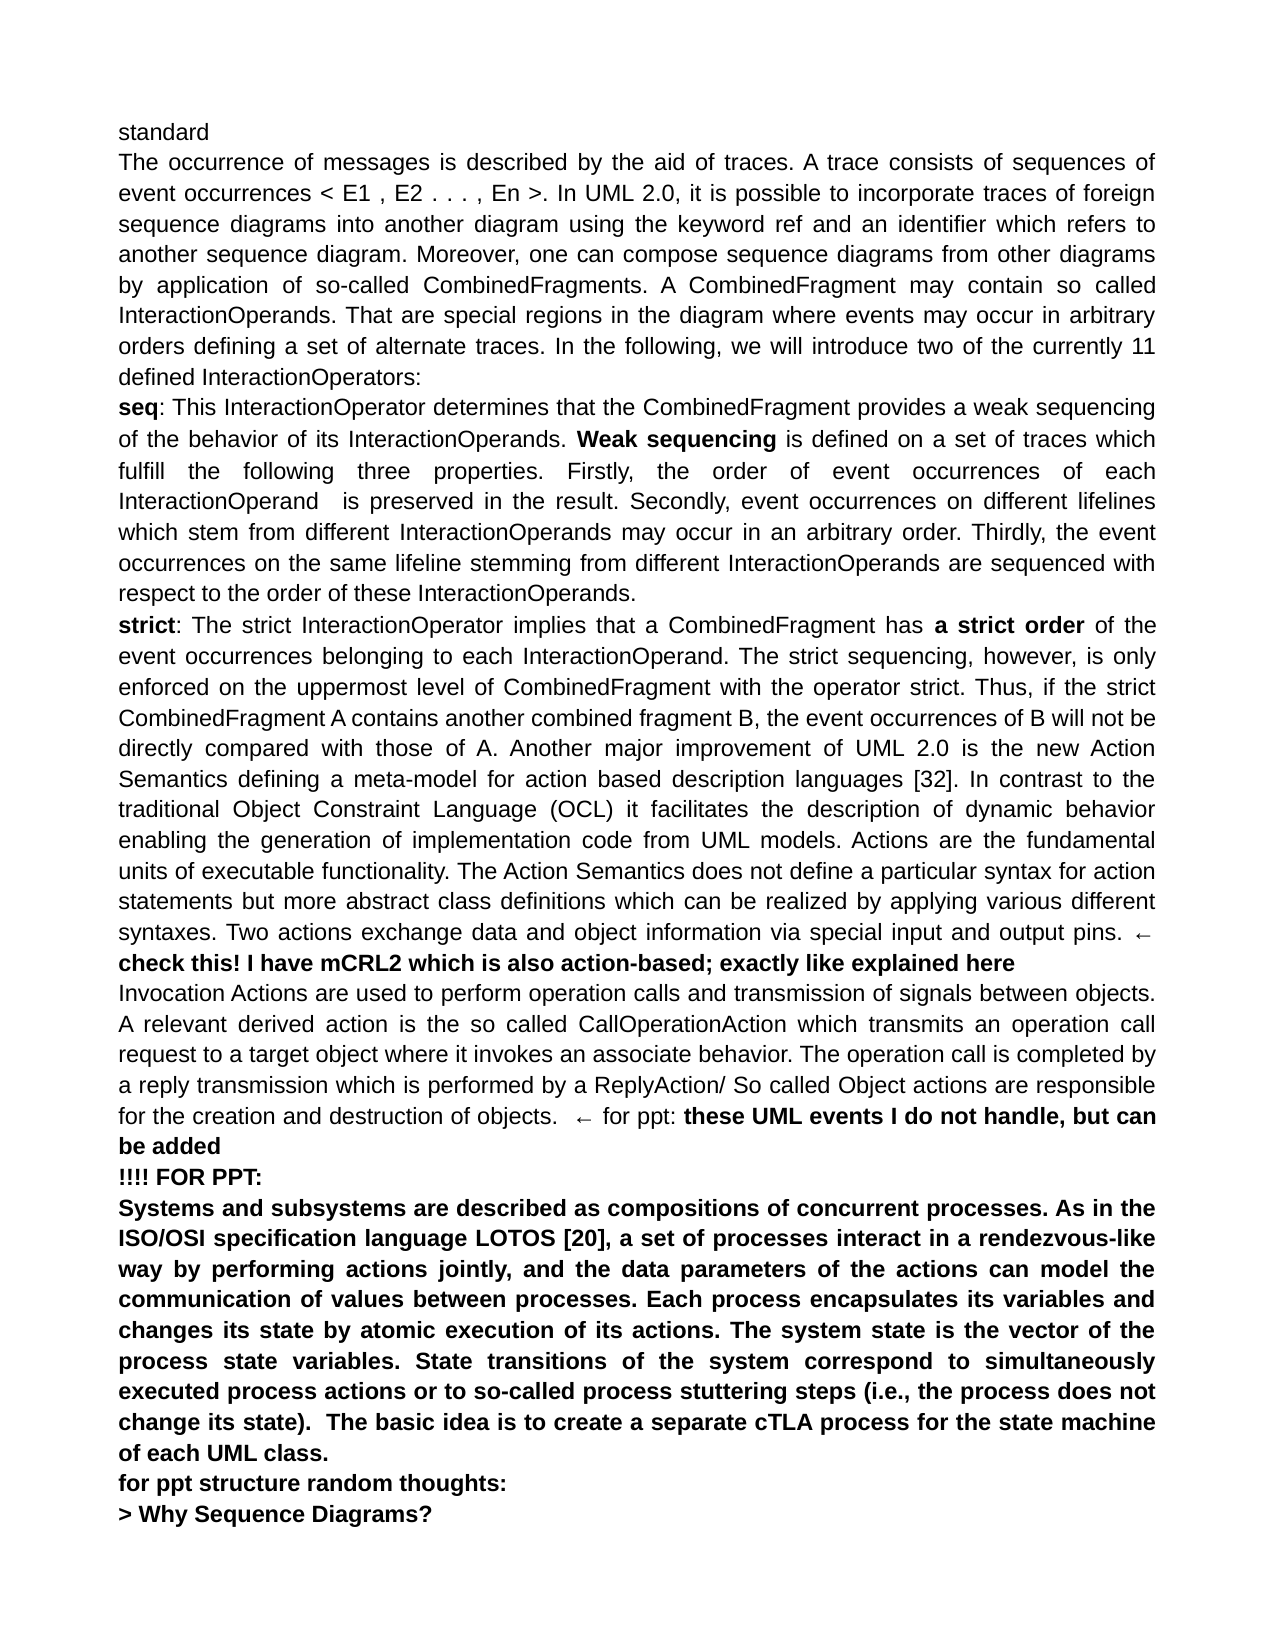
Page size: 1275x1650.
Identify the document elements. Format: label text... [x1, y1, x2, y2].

text seq: This InteractionOperator determines that the CombinedFragment provides a weak sequencing of the behavior of its InteractionOperands. Weak sequencing is defined on a set of traces which fulfill the following three properties. Firstly, the order of event occurrences of each InteractionOperand is preserved in the result. Secondly, event occurrences on different lifelines which stem from different InteractionOperands may occur in an arbitrary order. Thirdly, the event occurrences on the same lifeline stemming from different InteractionOperands are sequenced with respect to the order of these InteractionOperands. [118, 394, 1157, 606]
text strict: The strict InteractionOperator implies that a CombinedFragment has a strict order of the event occurrences belonging to each InteractionOperand. The strict sequencing, however, is only enforced on the uppermost level of CombinedFragment with the operator strict. Thus, if the strict CombinedFragment A contains another combined fragment B, the event occurrences of B will not be directly compared with those of A. Another major improvement of UML 2.0 is the new Action Semantics defining a meta-model for action based description languages [32]. In contrast to the traditional Object Constraint Language (OCL) it facilitates the description of dynamic behavior enabling the generation of implementation code from UML models. Actions are the fundamental units of executable functionality. The Action Semantics does not define a particular syntax for action statements but more abstract class definitions which can be realized by applying various different syntaxes. Two actions exchange data and object information via special input and output pins. ← check this! I have mCRL2 which is also action-based; exactly like explained here [118, 610, 1157, 976]
text Systems and subsystems are described as compositions of concurrent processes. As in the ISO/OSI specification language LOTOS [20], a set of processes interact in a rendezvous-like way by performing actions jointly, and the data parameters of the actions can model the communication of values between processes. Each process encapsulates its variables and changes its state by atomic execution of its actions. The system state is the vector of the process state variables. State transitions of the system correspond to simultaneously executed process actions or to so-called process stuttering steps (i.e., the process does not change its state). The basic idea is to create a separate cTLA process for the state machine of each UML class. [118, 1194, 1157, 1466]
text !!!! FOR PPT: [118, 1163, 1157, 1190]
text > Why Sequence Diagrams? [118, 1500, 1157, 1527]
text for ppt structure random thoughts: [118, 1469, 1157, 1496]
text Invocation Actions are used to perform operation calls and transmission of signals between objects. A relevant derived action is the so called CallOperationAction which transmits an operation call request to a target object where it invokes an associate behavior. The operation call is completed by a reply transmission which is performed by a ReplyAction/ So called Object actions are responsible for the creation and destruction of objects. ← for ppt: these UML events I do not handle, but can be added [118, 979, 1157, 1159]
text standard [118, 118, 1157, 145]
text The occurrence of messages is described by the aid of traces. A trace consists of sequences of event occurrences < E1 , E2 . . . , En >. In UML 2.0, it is possible to incorporate traces of foreign sequence diagrams into another diagram using the keyword ref and an identifier which refers to another sequence diagram. Moreover, one can compose sequence diagrams from other diagrams by application of so-called CombinedFragments. A CombinedFragment may contain so called InteractionOperands. That are special regions in the diagram where events may occur in arbitrary orders defining a set of alternate traces. In the following, we will introduce two of the currently 11 defined InteractionOperators: [118, 149, 1157, 390]
